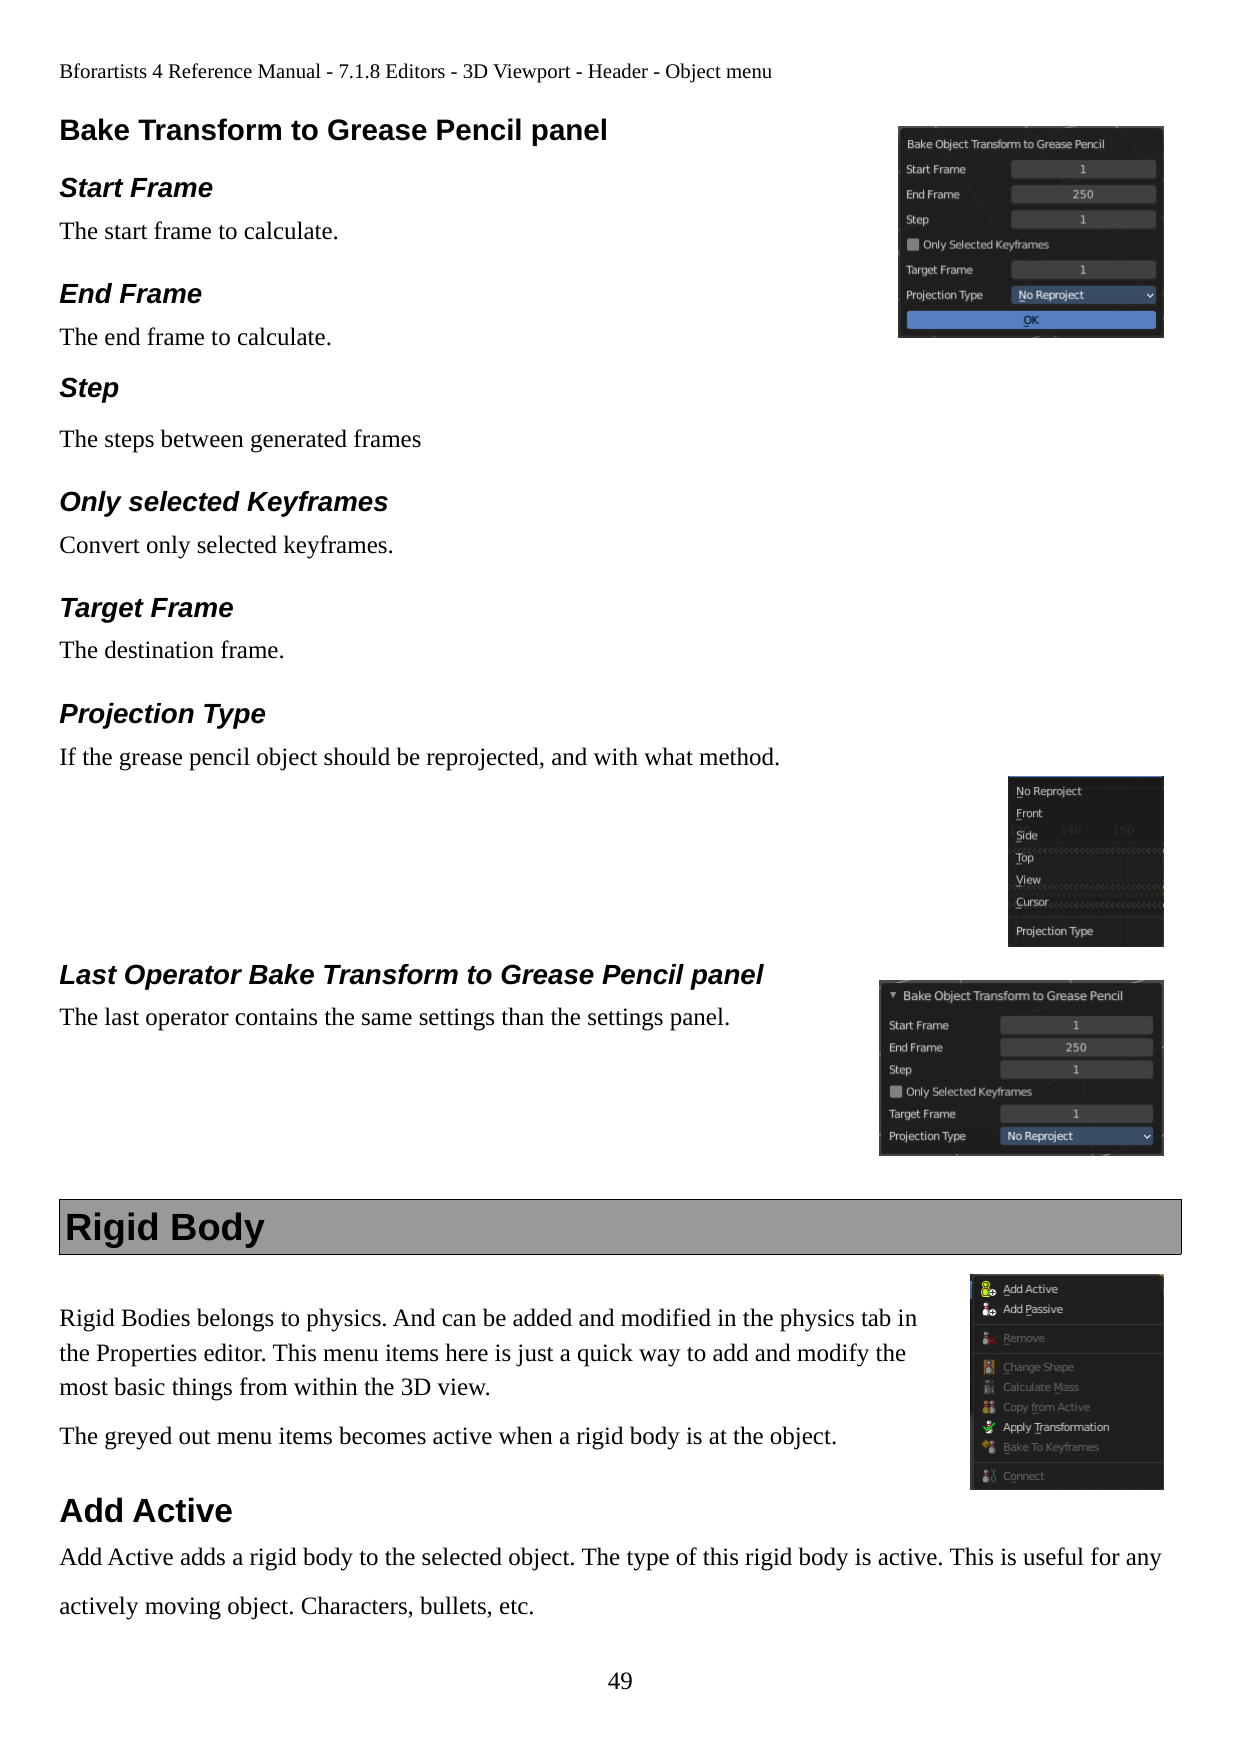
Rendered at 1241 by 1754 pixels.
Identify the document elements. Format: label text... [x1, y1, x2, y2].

subtitle [1164, 277, 1181, 309]
text Step [59, 371, 1181, 403]
text The last operator contains the same settings than the settings panel. [59, 1002, 879, 1031]
subtitle Start Frame [59, 172, 898, 203]
text The destination frame. [59, 636, 1181, 664]
subtitle Only selected Keyframes [59, 485, 1181, 517]
picture [898, 126, 1164, 338]
subtitle Bake Transform to Grease Pencil panel [59, 113, 1181, 147]
text The start frame to calculate. [59, 216, 898, 245]
picture [1008, 776, 1164, 947]
picture [970, 1274, 1164, 1490]
text Convert only selected keyframes. [59, 530, 1181, 558]
subtitle Add Active [59, 1491, 1181, 1530]
text Add Active adds a rigid body to the selected object. The type of this rigid body is active. This is useful for any [59, 1542, 1181, 1571]
subtitle Last Operator Bake Transform to Grease Pencil panel [59, 958, 1181, 990]
subtitle Projection Type [59, 697, 1181, 729]
picture [879, 980, 1164, 1156]
text actively moving object. Characters, bullets, etc. [59, 1591, 1181, 1620]
text If the grease pencil object should be reprojected, and with what method. [59, 742, 1181, 770]
subtitle [1164, 172, 1181, 203]
table_header Rigid Body [60, 1200, 1181, 1254]
subtitle Target Frame [59, 591, 1181, 623]
subtitle End Frame [59, 277, 898, 309]
text The greyed out menu items becomes active when a rigid body is at the object. [59, 1421, 970, 1450]
text Rigid Bodies belongs to physics. And can be added and modified in the physics tab in the Properties editor. This menu items here is just a quick way to add and modify the most basic things from within the 3D view. [59, 1303, 970, 1401]
text The end frame to calculate. [59, 322, 1181, 351]
text The steps between generated frames [59, 424, 1181, 452]
